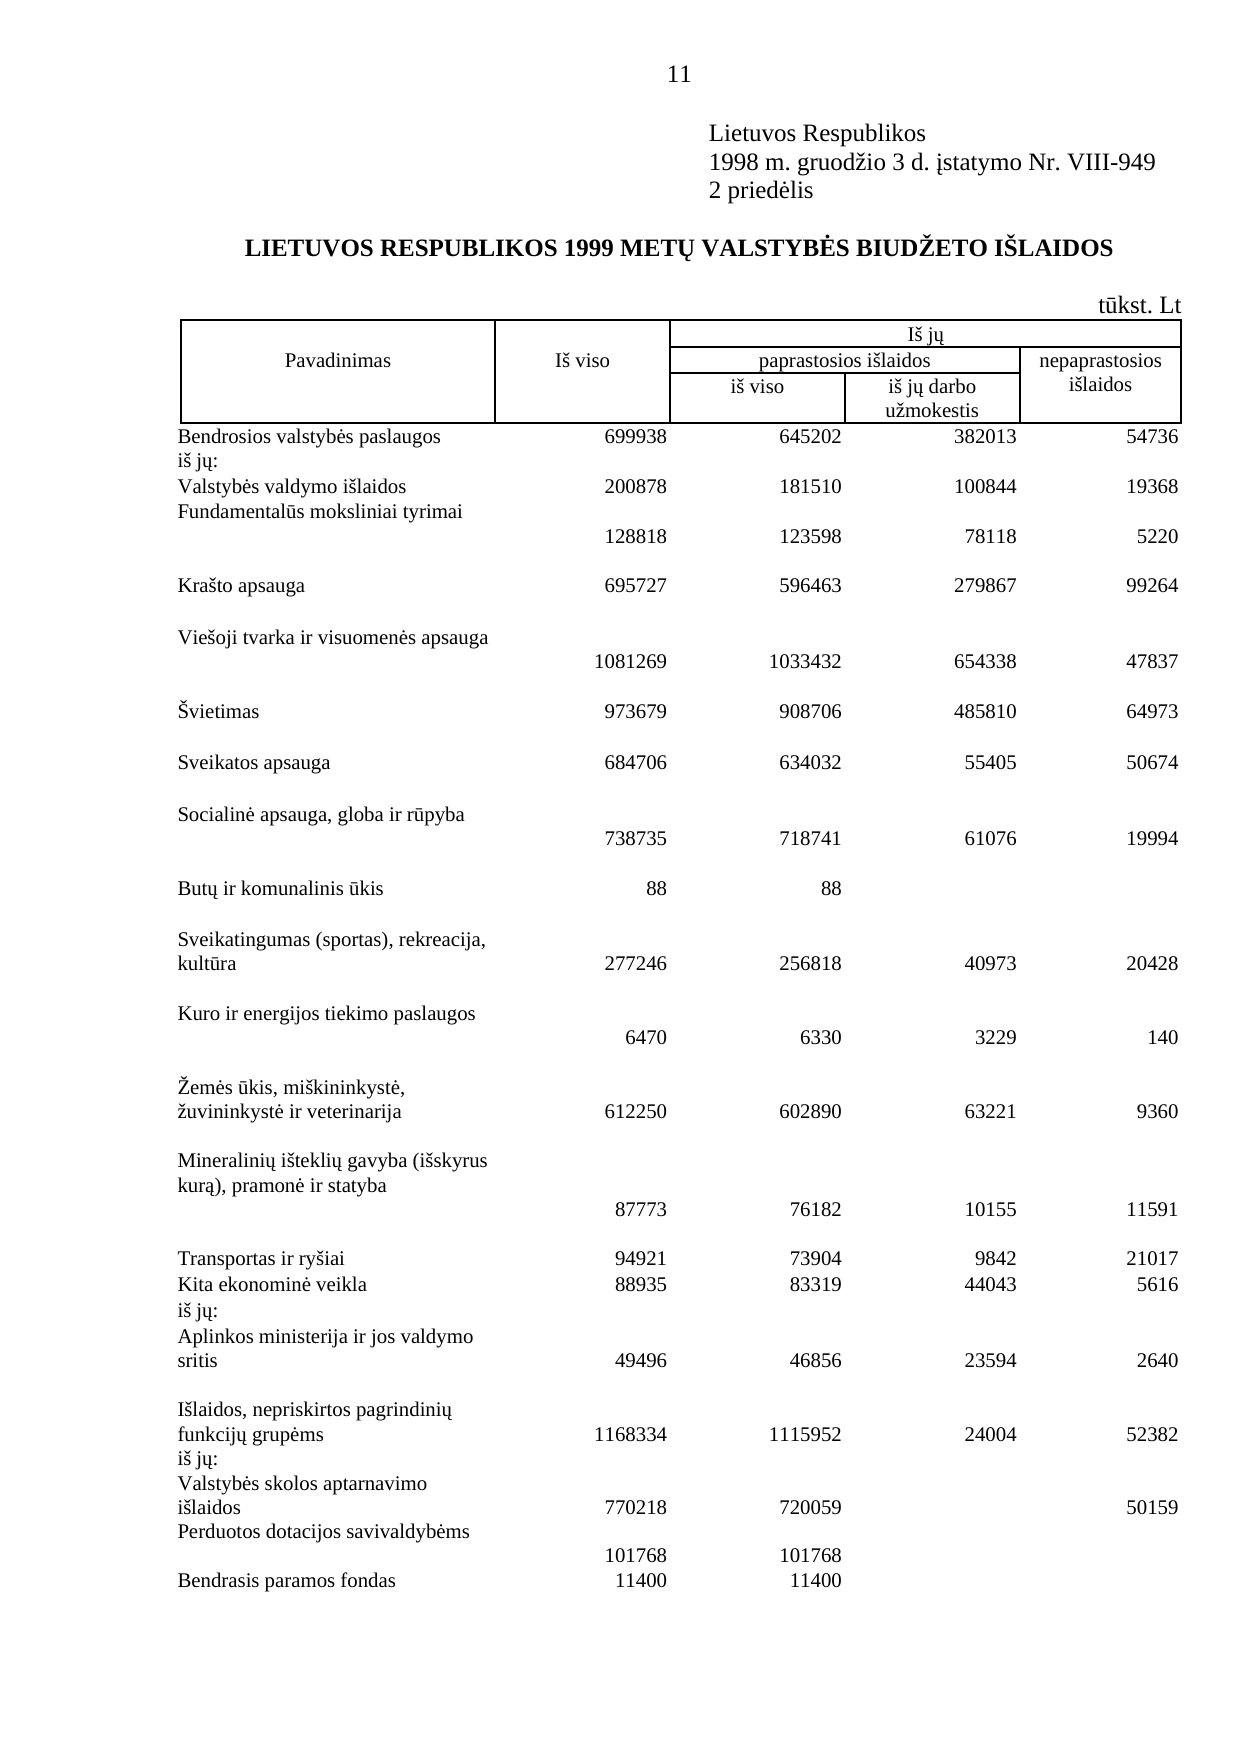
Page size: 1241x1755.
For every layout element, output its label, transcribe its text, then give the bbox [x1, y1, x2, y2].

table_cell [670, 599, 845, 625]
table_cell 11591 [1020, 1149, 1181, 1221]
table_cell iš jų: [177, 448, 495, 474]
table_cell Socialinė apsauga, globa ir rūpyba [177, 802, 495, 850]
table_cell [177, 1593, 495, 1619]
table_cell [1020, 1568, 1181, 1593]
table_cell 645202 [670, 424, 845, 448]
table_cell 1033432 [670, 625, 845, 673]
table_cell [670, 548, 845, 573]
table_cell [495, 448, 670, 474]
table_cell 10155 [845, 1149, 1019, 1221]
table_cell 200878 [495, 474, 670, 499]
table_cell [845, 1372, 1019, 1397]
table_cell Sveikatingumas (sportas), rekreacija, kultūra [177, 927, 495, 975]
table_cell 770218 [495, 1471, 670, 1519]
table_cell 699938 [495, 424, 670, 448]
table_cell 40973 [845, 927, 1019, 975]
table_cell 24004 [845, 1398, 1019, 1446]
table_cell [177, 1049, 495, 1074]
table_cell Iš viso [496, 346, 669, 372]
table_cell [845, 599, 1019, 625]
table_cell 61076 [845, 802, 1019, 850]
table_cell [177, 724, 495, 750]
table_cell Perduotos dotacijos savivaldybėms [177, 1519, 495, 1567]
table_cell 738735 [495, 802, 670, 850]
table_cell [495, 1049, 670, 1074]
table_cell 123598 [670, 500, 845, 548]
table_cell [670, 448, 845, 474]
table_cell iš jų darbo užmokestis [846, 374, 1019, 422]
table_cell [495, 975, 670, 1001]
table_cell 973679 [495, 699, 670, 724]
table_cell [845, 850, 1019, 875]
table_cell 6470 [495, 1001, 670, 1049]
table_cell [495, 599, 670, 625]
table_cell Kuro ir energijos tiekimo paslaugos [177, 1001, 495, 1049]
table_cell [670, 1298, 845, 1323]
table_cell [845, 1471, 1019, 1519]
table_cell 695727 [495, 573, 670, 599]
table_cell [1020, 1593, 1181, 1619]
table_cell 101768 [495, 1519, 670, 1567]
table_cell [1020, 1049, 1181, 1074]
table_cell iš viso [671, 374, 844, 422]
table_cell Transportas ir ryšiai [177, 1246, 495, 1272]
table_cell 485810 [845, 699, 1019, 724]
table_cell [1020, 901, 1181, 927]
table_cell nepaprastosios išlaidos [1021, 348, 1180, 422]
table_cell Mineralinių išteklių gavyba (išskyrus kurą), pramonė ir statyba [177, 1149, 495, 1221]
table_cell [670, 850, 845, 875]
table_cell [1020, 724, 1181, 750]
table_cell [845, 975, 1019, 1001]
table_cell 52382 [1020, 1398, 1181, 1446]
table_cell 94921 [495, 1246, 670, 1272]
table_cell Švietimas [177, 699, 495, 724]
table_cell 9842 [845, 1246, 1019, 1272]
table_cell 21017 [1020, 1246, 1181, 1272]
table_cell [1020, 448, 1181, 474]
table_cell [495, 1221, 670, 1246]
table_cell [670, 901, 845, 927]
table_cell [1020, 673, 1181, 699]
table_cell [177, 850, 495, 875]
table_cell iš jų: [177, 1446, 495, 1471]
table_cell [1020, 599, 1181, 625]
table_cell Pavadinimas [182, 346, 494, 372]
table_cell [495, 673, 670, 699]
table_cell Išlaidos, nepriskirtos pagrindinių funkcijų grupėms [177, 1398, 495, 1446]
table_cell 44043 [845, 1272, 1019, 1298]
table_cell 47837 [1020, 625, 1181, 673]
table_cell [845, 448, 1019, 474]
table_cell Krašto apsauga [177, 573, 495, 599]
table_cell Žemės ūkis, miškininkystė, žuvininkystė ir veterinarija [177, 1075, 495, 1123]
table_cell 100844 [845, 474, 1019, 499]
table_cell 73904 [670, 1246, 845, 1272]
table_cell [177, 673, 495, 699]
table_cell 612250 [495, 1075, 670, 1123]
table_cell iš jų: [177, 1298, 495, 1323]
table_cell 88 [495, 875, 670, 901]
table_cell 11400 [670, 1568, 845, 1593]
table_cell 654338 [845, 625, 1019, 673]
table_cell [845, 1568, 1019, 1593]
table_cell 602890 [670, 1075, 845, 1123]
table_cell 49496 [495, 1324, 670, 1372]
text 2 priedėlis [177, 176, 1181, 204]
table_cell 256818 [670, 927, 845, 975]
table_cell paprastosios išlaidos [671, 348, 1019, 372]
table_cell [1020, 1519, 1181, 1567]
table_cell [495, 1593, 670, 1619]
table_cell [1020, 875, 1181, 901]
table_cell [670, 1123, 845, 1148]
table_header [496, 321, 669, 346]
table_cell [495, 901, 670, 927]
table_cell [177, 548, 495, 573]
table_cell [845, 776, 1019, 802]
table_cell [670, 1221, 845, 1246]
table_cell 1115952 [670, 1398, 845, 1446]
table_cell [845, 901, 1019, 927]
table_cell 64973 [1020, 699, 1181, 724]
table_cell 83319 [670, 1272, 845, 1298]
table_cell 78118 [845, 500, 1019, 548]
table_cell 279867 [845, 573, 1019, 599]
table_cell 9360 [1020, 1075, 1181, 1123]
table_cell [177, 901, 495, 927]
table_cell 720059 [670, 1471, 845, 1519]
table_cell [670, 1446, 845, 1471]
table_cell 54736 [1020, 424, 1181, 448]
table_cell [1020, 975, 1181, 1001]
table_cell Fundamentalūs moksliniai tyrimai [177, 500, 495, 548]
table_cell 181510 [670, 474, 845, 499]
table_cell [845, 673, 1019, 699]
table_cell Viešoji tvarka ir visuomenės apsauga [177, 625, 495, 673]
table_cell [670, 975, 845, 1001]
text 1998 m. gruodžio 3 d. įstatymo Nr. VIII-949 [177, 147, 1181, 176]
table_cell [182, 372, 494, 422]
table_cell [495, 776, 670, 802]
table_cell 5220 [1020, 500, 1181, 548]
table_header Iš jų [671, 321, 1180, 346]
table_cell [845, 1593, 1019, 1619]
table_cell [1020, 1372, 1181, 1397]
table_cell [495, 1372, 670, 1397]
table_header [182, 321, 494, 346]
table_cell 5616 [1020, 1272, 1181, 1298]
table_cell 11400 [495, 1568, 670, 1593]
table_cell 718741 [670, 802, 845, 850]
table_cell [1020, 1221, 1181, 1246]
table_cell 50159 [1020, 1471, 1181, 1519]
table_cell 684706 [495, 750, 670, 776]
table_cell Bendrasis paramos fondas [177, 1568, 495, 1593]
table_cell [177, 1372, 495, 1397]
table_cell [670, 776, 845, 802]
table_cell [845, 1049, 1019, 1074]
table_cell 46856 [670, 1324, 845, 1372]
table_cell [177, 975, 495, 1001]
table_cell [845, 1519, 1019, 1567]
table_cell 99264 [1020, 573, 1181, 599]
table_cell 6330 [670, 1001, 845, 1049]
table_cell 908706 [670, 699, 845, 724]
table_cell [670, 673, 845, 699]
table_cell 101768 [670, 1519, 845, 1567]
table_cell Valstybės skolos aptarnavimo išlaidos [177, 1471, 495, 1519]
table_cell [177, 776, 495, 802]
table_cell 19368 [1020, 474, 1181, 499]
table_cell [845, 875, 1019, 901]
table_cell [845, 548, 1019, 573]
table_cell 596463 [670, 573, 845, 599]
text Lietuvos Respublikos [177, 118, 1181, 147]
table_cell 55405 [845, 750, 1019, 776]
table_cell [670, 1593, 845, 1619]
table_cell 23594 [845, 1324, 1019, 1372]
table_cell 1081269 [495, 625, 670, 673]
text LIETUVOS RESPUBLIKOS 1999 METŲ VALSTYBĖS BIUDŽETO IŠLAIDOS [177, 233, 1181, 262]
table_cell [1020, 1123, 1181, 1148]
table_cell 88 [670, 875, 845, 901]
table_cell [177, 599, 495, 625]
table_cell [845, 1123, 1019, 1148]
table_cell 140 [1020, 1001, 1181, 1049]
table_cell [845, 724, 1019, 750]
table_cell 88935 [495, 1272, 670, 1298]
table_cell 128818 [495, 500, 670, 548]
table_cell Kita ekonominė veikla [177, 1272, 495, 1298]
table_cell Valstybės valdymo išlaidos [177, 474, 495, 499]
table_cell [670, 1372, 845, 1397]
table_cell [495, 850, 670, 875]
table_cell [177, 1221, 495, 1246]
table_cell [670, 724, 845, 750]
table_cell [495, 1446, 670, 1471]
text tūkst. Lt [177, 291, 1181, 319]
table_cell [1020, 1298, 1181, 1323]
table_cell [495, 724, 670, 750]
table_cell Aplinkos ministerija ir jos valdymo sritis [177, 1324, 495, 1372]
table_cell [845, 1298, 1019, 1323]
table_cell [1020, 548, 1181, 573]
table_cell 634032 [670, 750, 845, 776]
table_cell [495, 1123, 670, 1148]
table_cell [496, 372, 669, 422]
table_cell [670, 1049, 845, 1074]
table_cell 277246 [495, 927, 670, 975]
table_cell [1020, 1446, 1181, 1471]
table_cell [495, 1298, 670, 1323]
table_cell 87773 [495, 1149, 670, 1221]
table_cell 3229 [845, 1001, 1019, 1049]
table_cell 20428 [1020, 927, 1181, 975]
table_cell 76182 [670, 1149, 845, 1221]
table_cell [177, 1123, 495, 1148]
table_cell Butų ir komunalinis ūkis [177, 875, 495, 901]
table_cell [495, 548, 670, 573]
table_cell Bendrosios valstybės paslaugos [177, 422, 495, 448]
table_cell 1168334 [495, 1398, 670, 1446]
table_cell [845, 1221, 1019, 1246]
table_cell [845, 1446, 1019, 1471]
table_cell 2640 [1020, 1324, 1181, 1372]
table_cell 19994 [1020, 802, 1181, 850]
table_cell 63221 [845, 1075, 1019, 1123]
table_cell [1020, 850, 1181, 875]
table_cell Sveikatos apsauga [177, 750, 495, 776]
table_cell 382013 [845, 424, 1019, 448]
table_cell [1020, 776, 1181, 802]
table_cell 50674 [1020, 750, 1181, 776]
